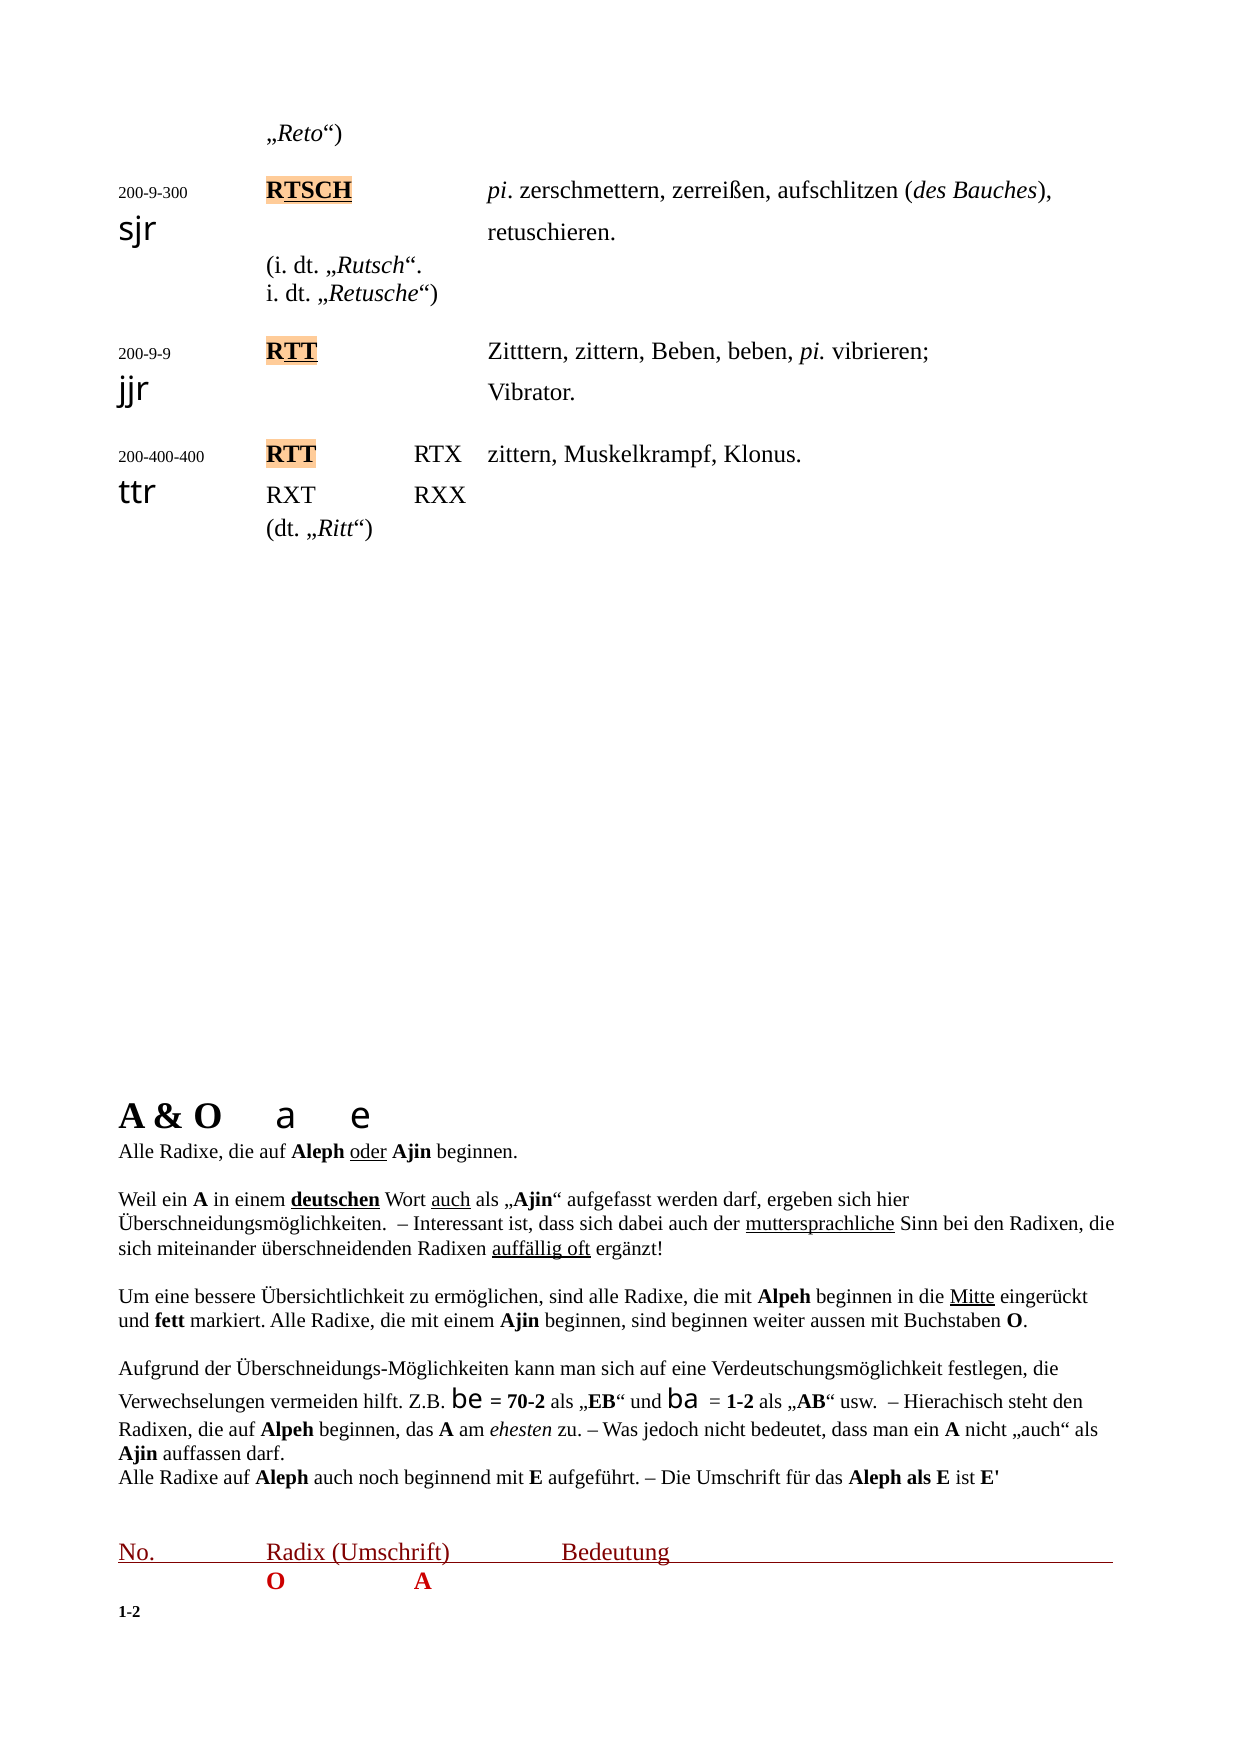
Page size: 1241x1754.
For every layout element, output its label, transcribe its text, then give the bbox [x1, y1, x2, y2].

text (dt. „Ritt“) [118, 513, 1122, 542]
text jjr Vibrator. [118, 365, 1122, 410]
text 200-9-300 RTSCH pi. zerschmettern, zerreißen, aufschlitzen (des Bauches), [118, 176, 1122, 204]
text O A [118, 1566, 1122, 1594]
text A & O a e [118, 1088, 1122, 1139]
text 1-2 [118, 1594, 1122, 1623]
text und fett markiert. Alle Radixe, die mit einem Ajin beginnen, sind beginnen weiter aussen mit Buchstaben O. [118, 1308, 1122, 1332]
text „Reto“) [118, 118, 1122, 147]
text No. Radix (Umschrift) Bedeutung [118, 1537, 1122, 1566]
text 200-9-9 RTT Zitttern, zittern, Beben, beben, pi. vibrieren; [118, 336, 1122, 365]
text ttr RXT RXX [118, 468, 1122, 513]
text i. dt. „Retusche“) [118, 278, 1122, 307]
text sjr retuschieren. [118, 204, 1122, 250]
text Alle Radixe, die auf Aleph oder Ajin beginnen. Weil ein A in einem deutschen Wort auch als „Ajin“ aufgefasst werden darf, ergeben sich hier Überschneidungsmöglichkeiten. – Interessant ist, dass sich dabei auch der muttersprachliche Sinn bei den Radixen, die sich miteinander überschneidenden Radixen auffällig oft ergänzt! [118, 1139, 1122, 1259]
text Alle Radixe auf Aleph auch noch beginnend mit E aufgeführt. – Die Umschrift für das Aleph als E ist E' [118, 1465, 1122, 1489]
text Aufgrund der Überschneidungs-Möglichkeiten kann man sich auf eine Verdeutschungsmöglichkeit festlegen, die Verwechselungen vermeiden hilft. Z.B. be = 70-2 als „EB“ und ba = 1-2 als „AB“ usw. – Hierachisch steht den Radixen, die auf Alpeh beginnen, das A am ehesten zu. – Was jedoch nicht bedeutet, dass man ein A nicht „auch“ als Ajin auffassen darf. [118, 1332, 1122, 1465]
text (i. dt. „Rutsch“. [118, 250, 1122, 278]
text 200-400-400 RTT RTX zittern, Muskelkrampf, Klonus. [118, 439, 1122, 468]
text Um eine bessere Übersichtlichkeit zu ermöglichen, sind alle Radixe, die mit Alpeh beginnen in die Mitte eingerückt [118, 1259, 1122, 1308]
